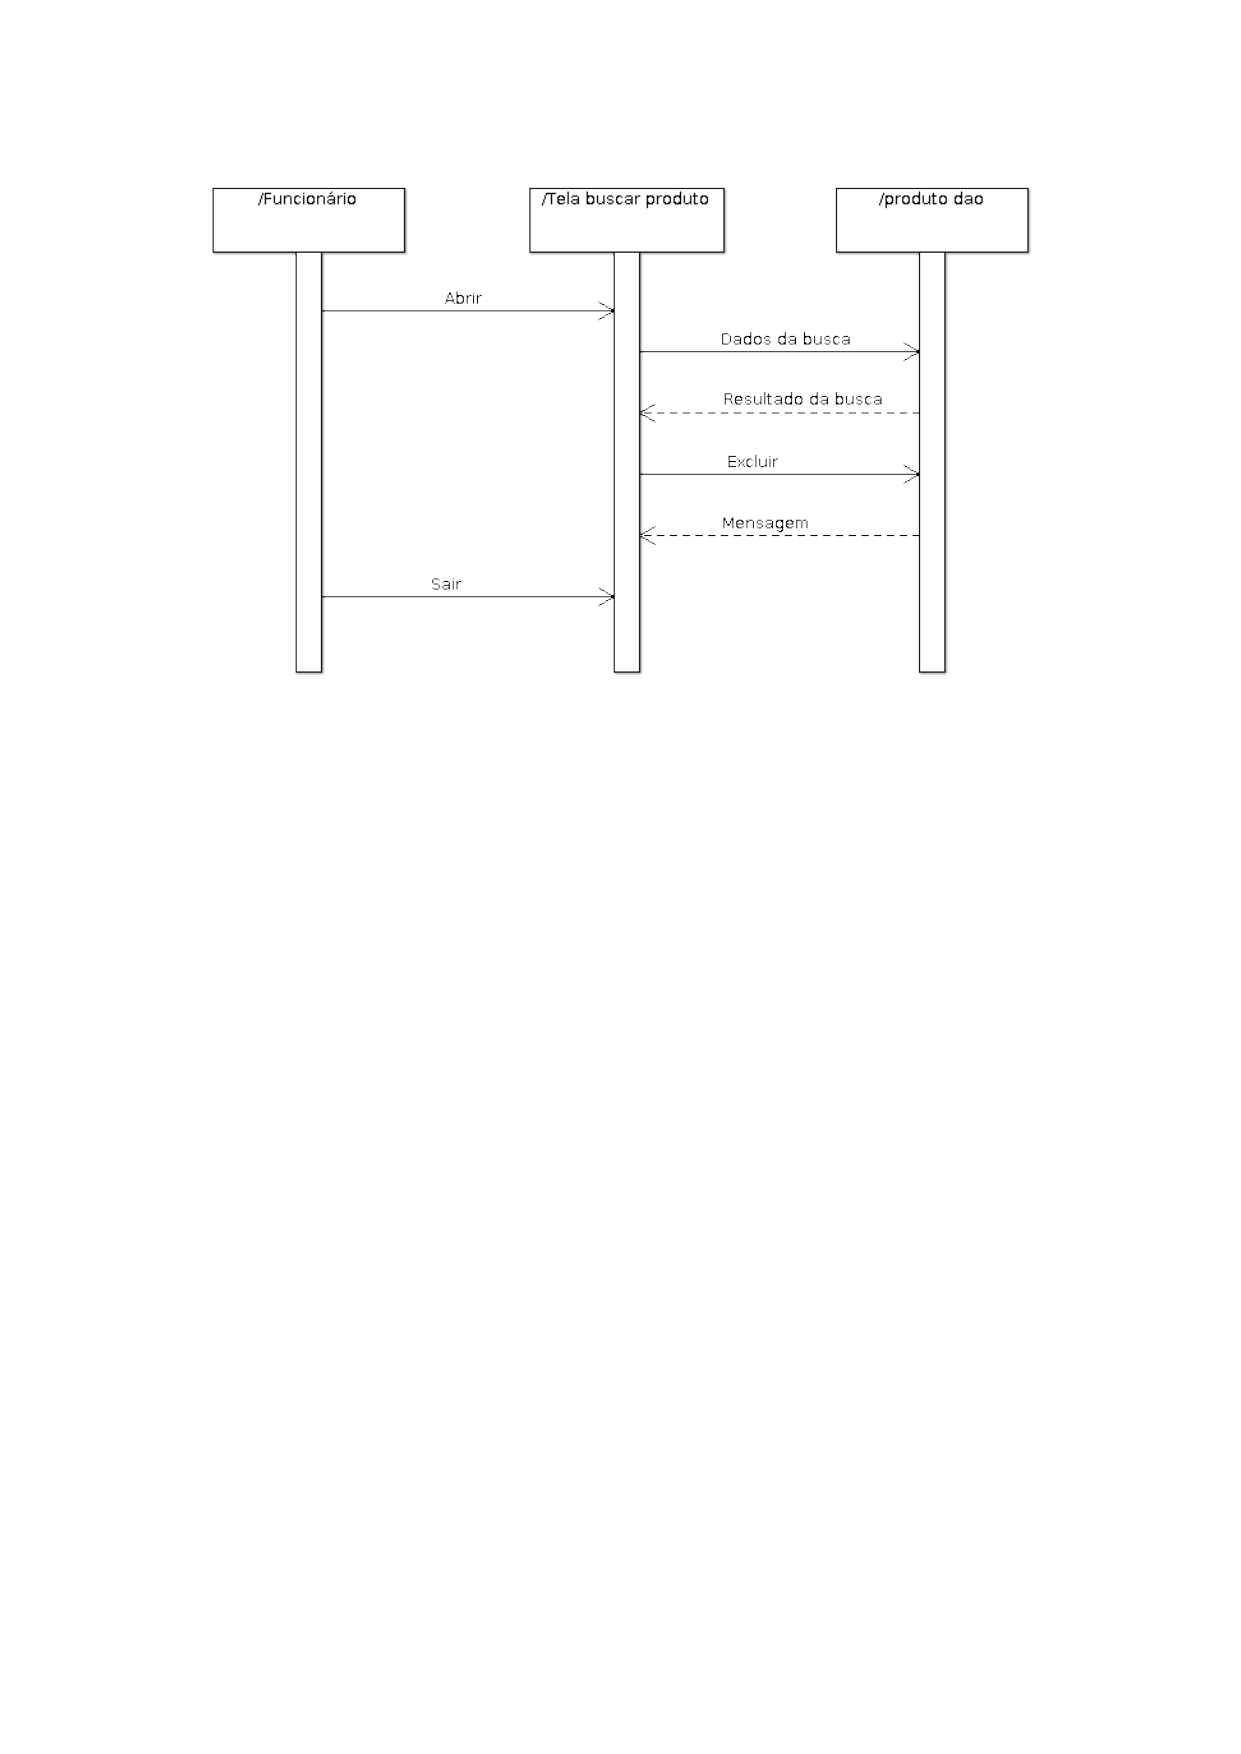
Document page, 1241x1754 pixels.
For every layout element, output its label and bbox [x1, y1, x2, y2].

picture [142, 147, 1099, 775]
